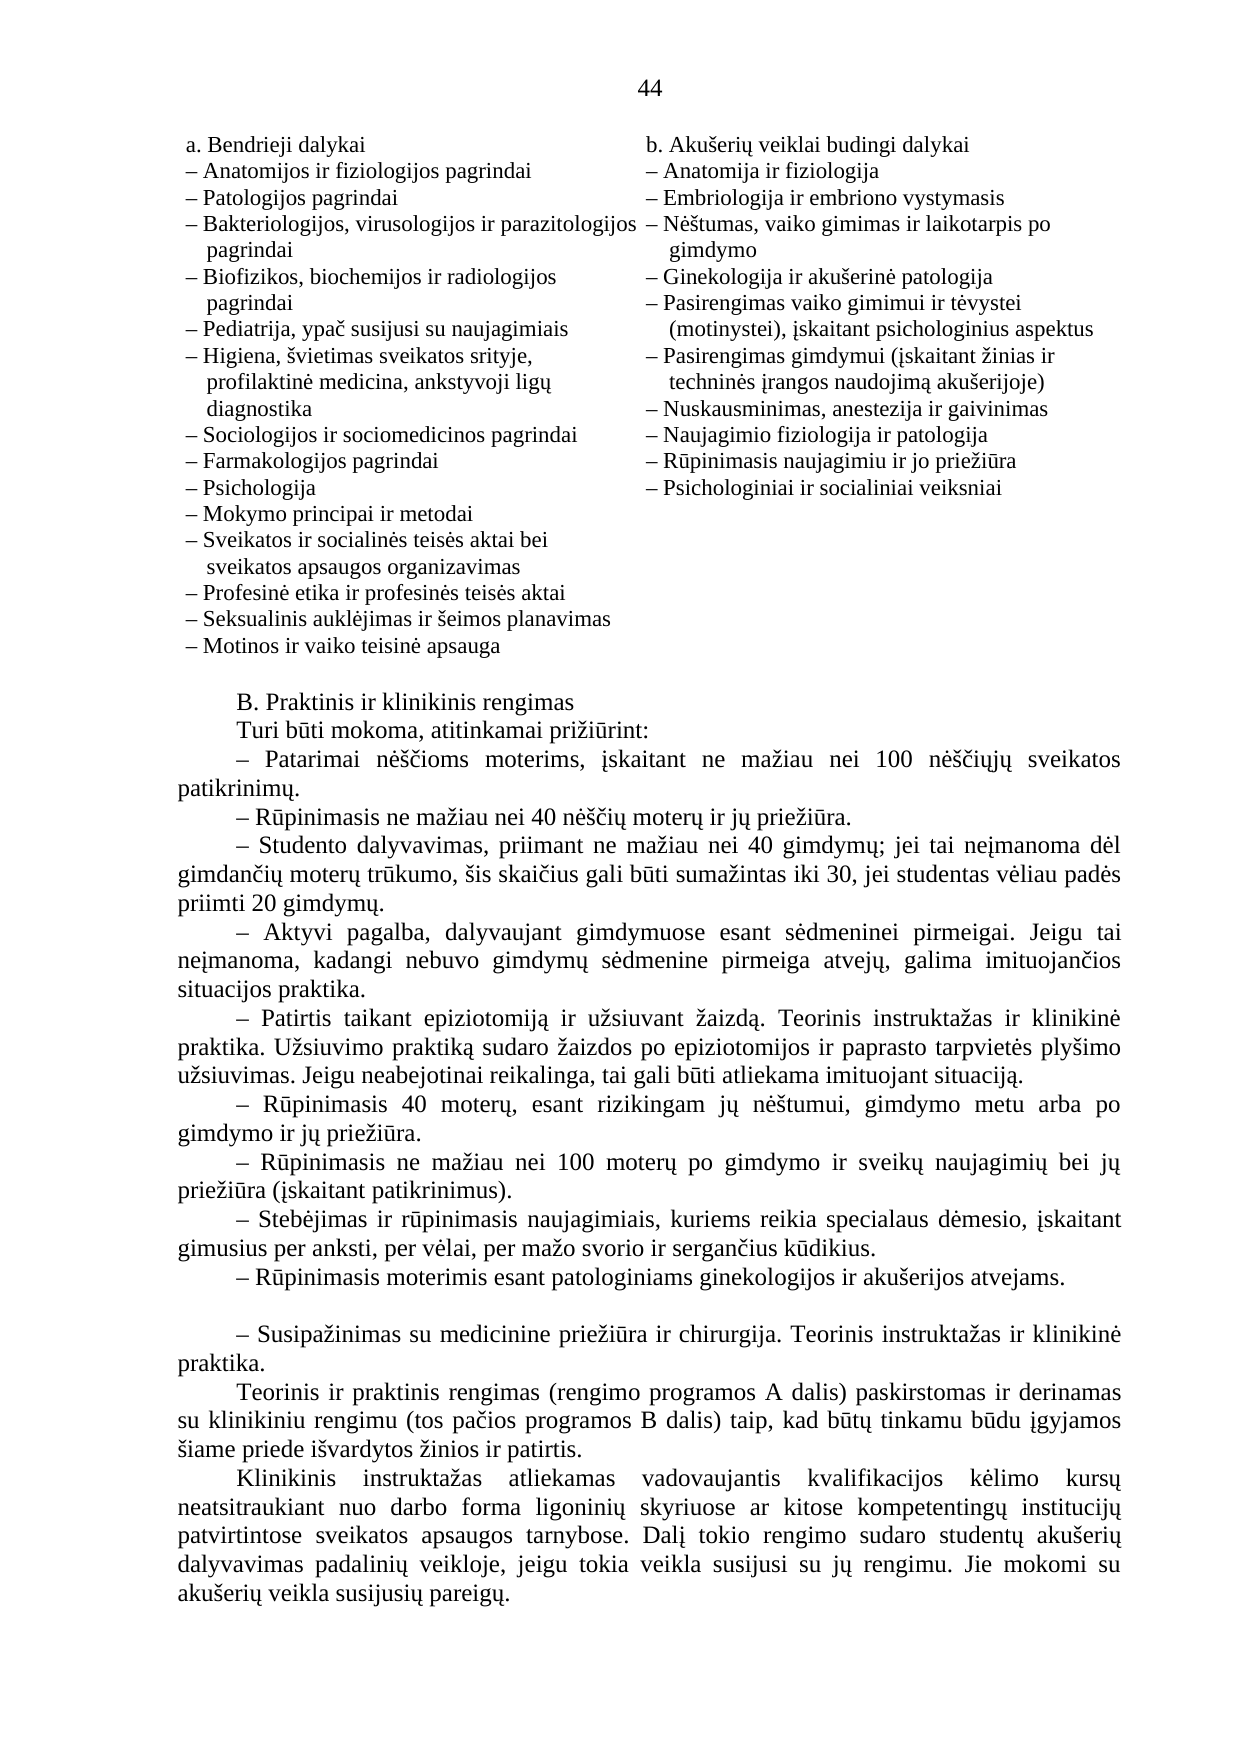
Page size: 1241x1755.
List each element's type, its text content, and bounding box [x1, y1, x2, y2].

text – Aktyvi pagalba, dalyvaujant gimdymuose esant sėdmeninei pirmeigai. Jeigu tai neįmanoma, kadangi nebuvo gimdymų sėdmenine pirmeiga atvejų, galima imituojančios situacijos praktika. [177, 917, 1122, 1003]
text B. Praktinis ir klinikinis rengimas [177, 687, 1122, 716]
text – Stebėjimas ir rūpinimasis naujagimiais, kuriems reikia specialaus dėmesio, įskaitant gimusius per anksti, per vėlai, per mažo svorio ir sergančius kūdikius. [177, 1204, 1122, 1262]
text Klinikinis instruktažas atliekamas vadovaujantis kvalifikacijos kėlimo kursų neatsitraukiant nuo darbo forma ligoninių skyriuose ar kitose kompetentingų institucijų patvirtintose sveikatos apsaugos tarnybose. Dalį tokio rengimo sudaro studentų akušerių dalyvavimas padalinių veikloje, jeigu tokia veikla susijusi su jų rengimu. Jie mokomi su akušerių veikla susijusių pareigų. [177, 1463, 1122, 1607]
text – Rūpinimasis 40 moterų, esant rizikingam jų nėštumui, gimdymo metu arba po gimdymo ir jų priežiūra. [177, 1089, 1122, 1147]
text – Rūpinimasis ne mažiau nei 100 moterų po gimdymo ir sveikų naujagimių bei jų priežiūra (įskaitant patikrinimus). [177, 1147, 1122, 1204]
text – Patirtis taikant epiziotomiją ir užsiuvant žaizdą. Teorinis instruktažas ir klinikinė praktika. Užsiuvimo praktiką sudaro žaizdos po epiziotomijos ir paprasto tarpvietės plyšimo užsiuvimas. Jeigu neabejotinai reikalinga, tai gali būti atliekama imituojant situaciją. [177, 1003, 1122, 1089]
text Turi būti mokoma, atitinkamai prižiūrint: [177, 716, 1122, 744]
text – Susipažinimas su medicinine priežiūra ir chirurgija. Teorinis instruktažas ir klinikinė praktika. [177, 1319, 1122, 1377]
text Teorinis ir praktinis rengimas (rengimo programos A dalis) paskirstomas ir derinamas su klinikiniu rengimu (tos pačios programos B dalis) taip, kad būtų tinkamu būdu įgyjamos šiame priede išvardytos žinios ir patirtis. [177, 1377, 1122, 1463]
text – Studento dalyvavimas, priimant ne mažiau nei 40 gimdymų; jei tai neįmanoma dėl gimdančių moterų trūkumo, šis skaičius gali būti sumažintas iki 30, jei studentas vėliau padės priimti 20 gimdymų. [177, 831, 1122, 917]
text – Rūpinimasis moterimis esant patologiniams ginekologijos ir akušerijos atvejams. [177, 1262, 1122, 1291]
text – Rūpinimasis ne mažiau nei 40 nėščių moterų ir jų priežiūra. [177, 802, 1122, 831]
table_header b. Akušerių veiklai budingi dalykai – Anatomija ir fiziologija – Embriologija ir embriono vystymasis – Nėštumas, vaiko gimimas ir laikotarpis po gimdymo – Ginekologija ir akušerinė patologija – Pasirengimas vaiko gimimui ir tėvystei (motinystei), įskaitant psichologinius aspektus – Pasirengimas gimdymui (įskaitant žinias ir techninės įrangos naudojimą akušerijoje) – Nuskausminimas, anestezija ir gaivinimas – Naujagimio fiziologija ir patologija – Rūpinimasis naujagimiu ir jo priežiūra – Psichologiniai ir socialiniai veiksniai [642, 131, 1122, 658]
text – Patarimai nėščioms moterims, įskaitant ne mažiau nei 100 nėščiųjų sveikatos patikrinimų. [177, 744, 1122, 802]
